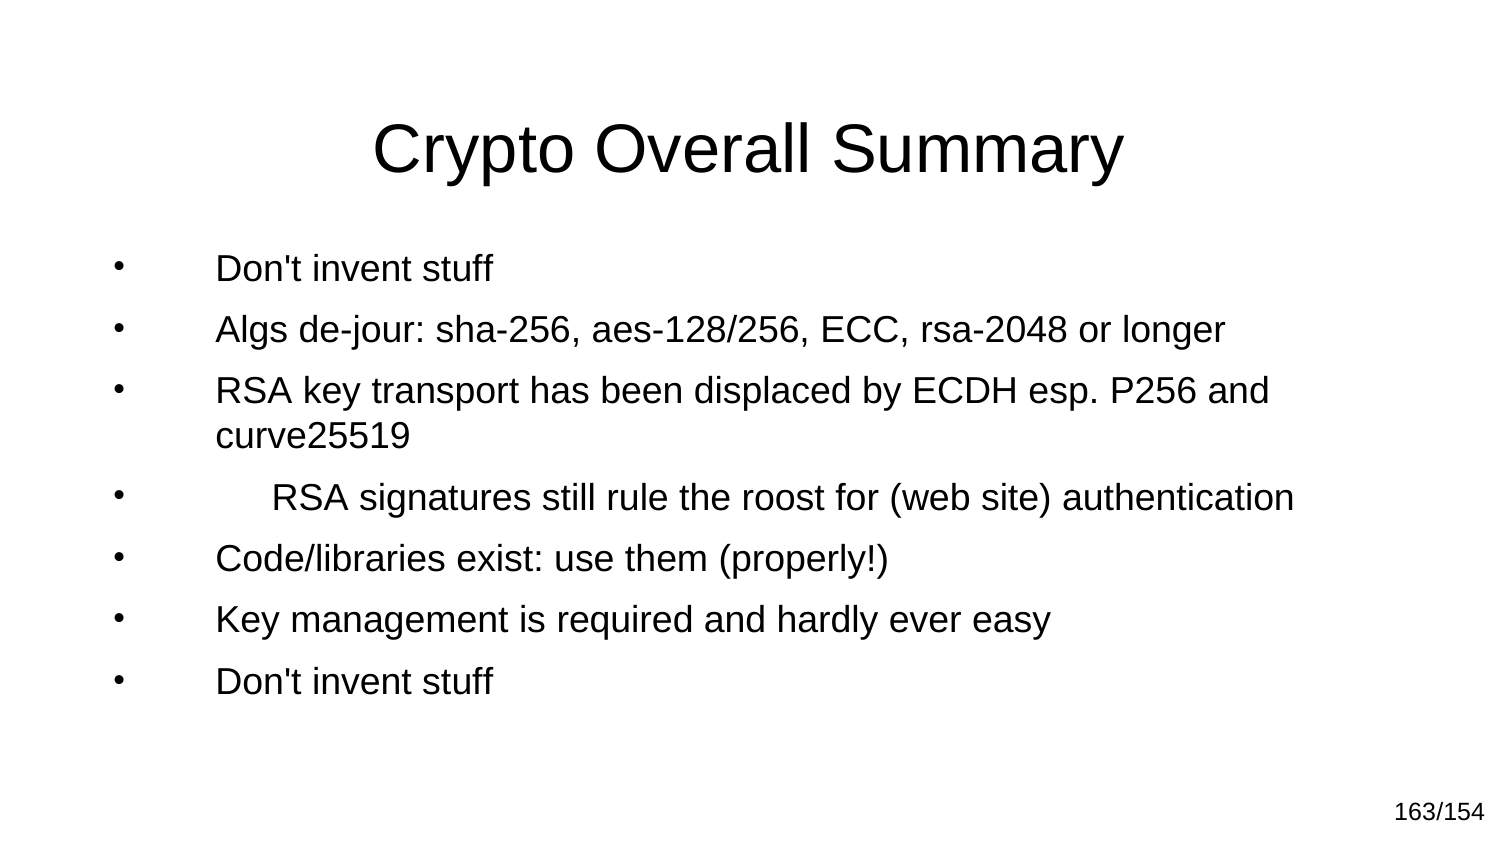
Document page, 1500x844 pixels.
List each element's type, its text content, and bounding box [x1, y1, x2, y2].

list Don't invent stuff Algs de-jour: sha-256, aes-128/256, ECC, rsa-2048 or longer RSA key transport has been displaced by ECDH esp. P256 and curve25519 RSA signatures still rule the roost for (web site) authentication Code/libraries exist: use them (properly!) Key management is required and hardly ever easy Don't invent stuff [112, 243, 1387, 773]
title Crypto Overall Summary [112, 80, 1387, 210]
